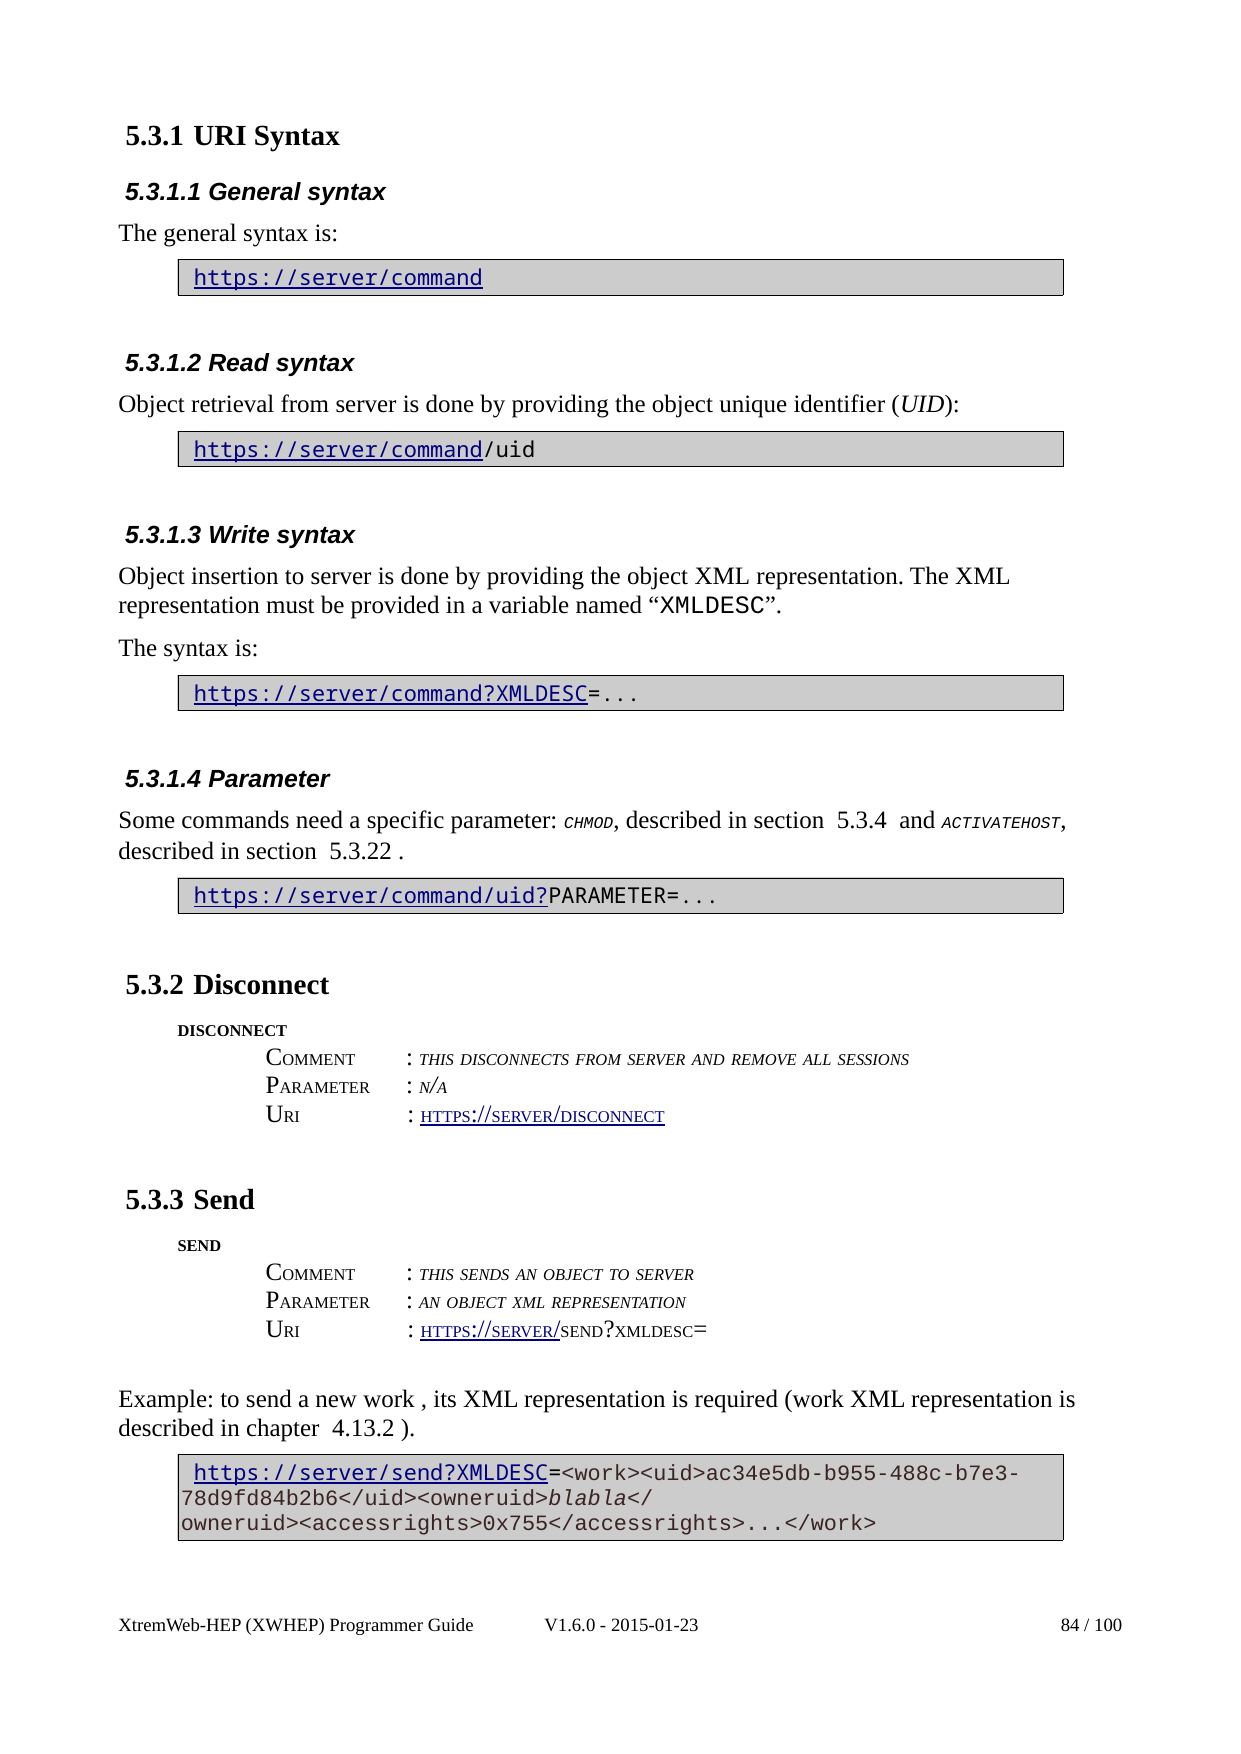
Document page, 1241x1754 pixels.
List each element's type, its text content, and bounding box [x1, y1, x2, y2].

subtitle Write syntax [118, 520, 1122, 549]
text Comment : this disconnects from server and remove all sessions [265, 1042, 1122, 1071]
subtitle Disconnect [118, 967, 1122, 1001]
text https://server/command [179, 260, 1063, 295]
text The general syntax is: [118, 218, 1122, 246]
text Object retrieval from server is done by providing the object unique identifier (UID): [118, 389, 1122, 418]
text Object insertion to server is done by providing the object XML representation. The XML representation must be provided in a variable named “XMLDESC”. [118, 561, 1122, 621]
text https://server/command?XMLDESC=... [179, 676, 1063, 710]
text https://server/command/uid [179, 432, 1063, 466]
subtitle Send [118, 1182, 1122, 1215]
text Some commands need a specific parameter: chmod, described in section 5.3.4 and activatehost, described in section 5.3.22. [118, 805, 1122, 865]
subtitle Read syntax [118, 348, 1122, 377]
text The syntax is: [118, 633, 1122, 662]
text Parameter : an object xml representation [265, 1285, 1122, 1314]
subtitle Parameter [118, 764, 1122, 793]
text Uri : https://server/send?xmldesc= [265, 1314, 1122, 1343]
text send [177, 1228, 1122, 1257]
subtitle General syntax [118, 177, 1122, 205]
subtitle URI Syntax [118, 118, 1122, 152]
text Example: to send a new work , its XML representation is required (work XML representation is described in chapter 4.13.2). [118, 1384, 1122, 1442]
text disconnect [177, 1013, 1122, 1042]
text https://server/command/uid?PARAMETER=... [179, 879, 1063, 913]
text Comment : this sends an object to server [265, 1257, 1122, 1285]
text Parameter : n/a [265, 1071, 1122, 1099]
text https://server/send?XMLDESC=<work><uid>ac34e5db-b955-488c-b7e3-78d9fd84b2b6</uid><owneruid>blabla</owneruid><accessrights>0x755</accessrights>...</work> [179, 1455, 1063, 1540]
text Uri : https://server/disconnect [265, 1099, 1122, 1128]
